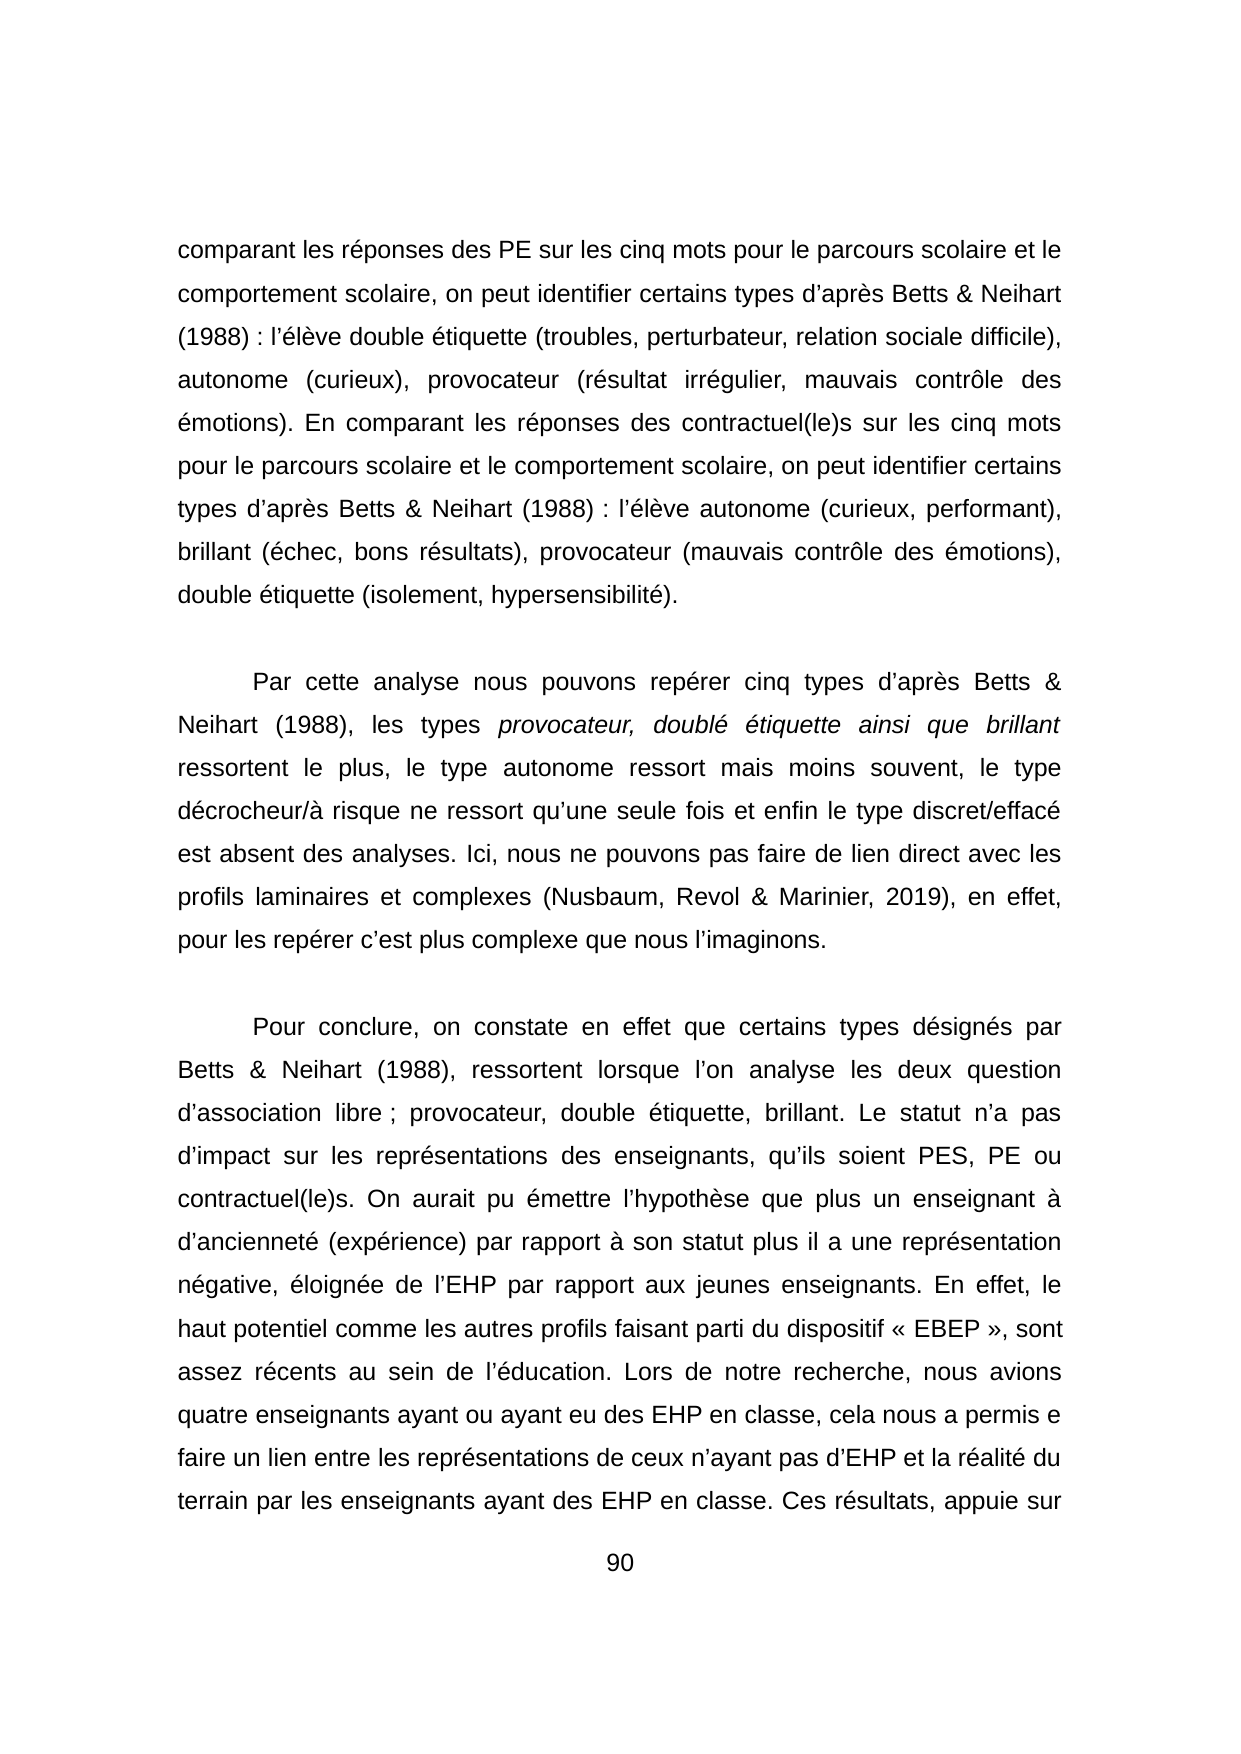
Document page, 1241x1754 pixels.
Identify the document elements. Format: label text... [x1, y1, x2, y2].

text Pour conclure, on constate en effet que certains types désignés par Betts & Neihart (1988), ressortent lorsque l’on analyse les deux question d’association libre ; provocateur, double étiquette, brillant. Le statut n’a pas d’impact sur les représentations des enseignants, qu’ils soient PES, PE ou contractuel(le)s. On aurait pu émettre l’hypothèse que plus un enseignant à d’ancienneté (expérience) par rapport à son statut plus il a une représentation négative, éloignée de l’EHP par rapport aux jeunes enseignants. En effet, le haut potentiel comme les autres profils faisant parti du dispositif « EBEP », sont assez récents au sein de l’éducation. Lors de notre recherche, nous avions quatre enseignants ayant ou ayant eu des EHP en classe, cela nous a permis e faire un lien entre les représentations de ceux n’ayant pas d’EHP et la réalité du terrain par les enseignants ayant des EHP en classe. Ces résultats, appuie sur [177, 1012, 1063, 1515]
text comparant les réponses des PE sur les cinq mots pour le parcours scolaire et le comportement scolaire, on peut identifier certains types d’après Betts & Neihart (1988) : l’élève double étiquette (troubles, perturbateur, relation sociale difficile), autonome (curieux), provocateur (résultat irrégulier, mauvais contrôle des émotions). En comparant les réponses des contractuel(le)s sur les cinq mots pour le parcours scolaire et le comportement scolaire, on peut identifier certains types d’après Betts & Neihart (1988) : l’élève autonome (curieux, performant), brillant (échec, bons résultats), provocateur (mauvais contrôle des émotions), double étiquette (isolement, hypersensibilité). [177, 235, 1063, 609]
text Par cette analyse nous pouvons repérer cinq types d’après Betts & Neihart (1988), les types provocateur, doublé étiquette ainsi que brillant ressortent le plus, le type autonome ressort mais moins souvent, le type décrocheur/à risque ne ressort qu’une seule fois et enfin le type discret/effacé est absent des analyses. Ici, nous ne pouvons pas faire de lien direct avec les profils laminaires et complexes (Nusbaum, Revol & Marinier, 2019), en effet, pour les repérer c’est plus complexe que nous l’imaginons. [177, 667, 1063, 954]
